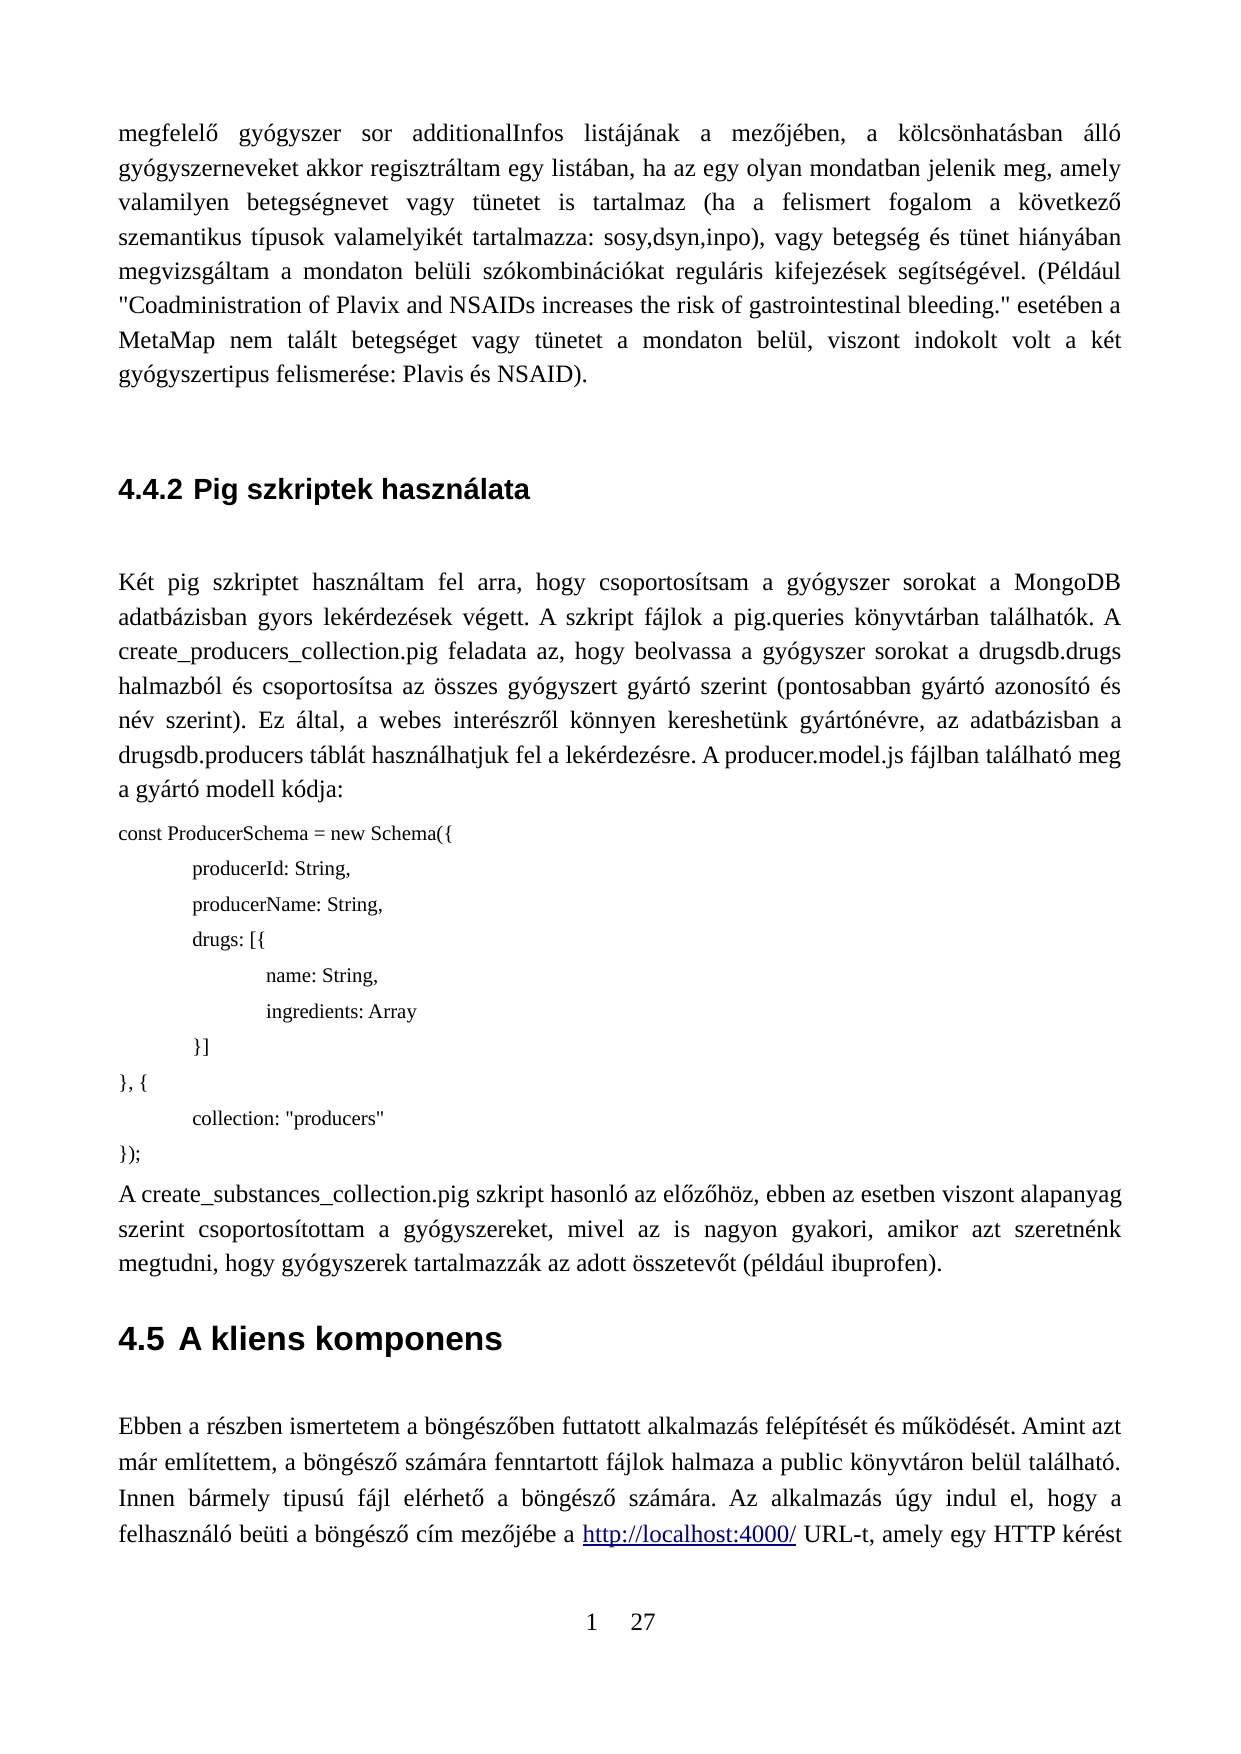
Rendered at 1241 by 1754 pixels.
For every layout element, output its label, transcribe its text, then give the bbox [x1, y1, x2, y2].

subtitle name: String, [118, 966, 1122, 987]
subtitle Pig szkriptek használata [118, 472, 1122, 506]
subtitle A kliens komponens [118, 1318, 1122, 1357]
subtitle }); [118, 1144, 1122, 1165]
subtitle producerId: String, [118, 859, 1122, 880]
subtitle collection: "producers" [118, 1108, 1122, 1129]
subtitle drugs: [{ [118, 930, 1122, 951]
subtitle const ProducerSchema = new Schema({ [118, 823, 1122, 844]
subtitle }] [118, 1037, 1122, 1058]
subtitle ingredients: Array [118, 1001, 1122, 1022]
subtitle Ebben a részben ismertetem a böngészőben futtatott alkalmazás felépítését és működését. Amint azt már említettem, a böngésző számára fenntartott fájlok halmaza a public könyvtáron belül található. Innen bármely tipusú fájl elérhető a böngésző számára. Az alkalmazás úgy indul el, hogy a felhasználó beüti a böngésző cím mezőjébe a http://localhost:4000/ URL-t, amely egy HTTP kérést [118, 1406, 1122, 1550]
subtitle Két pig szkriptet használtam fel arra, hogy csoportosítsam a gyógyszer sorokat a MongoDB adatbázisban gyors lekérdezések végett. A szkript fájlok a pig.queries könyvtárban találhatók. A create_producers_collection.pig feladata az, hogy beolvassa a gyógyszer sorokat a drugsdb.drugs halmazból és csoportosítsa az összes gyógyszert gyártó szerint (pontosabban gyártó azonosító és név szerint). Ez által, a webes interészről könnyen kereshetünk gyártónévre, az adatbázisban a drugsdb.producers táblát használhatjuk fel a lekérdezésre. A producer.model.js fájlban található meg a gyártó modell kódja: [118, 567, 1122, 803]
subtitle A create_substances_collection.pig szkript hasonló az előzőhöz, ebben az esetben viszont alapanyag szerint csoportosítottam a gyógyszereket, mivel az is nagyon gyakori, amikor azt szeretnénk megtudni, hogy gyógyszerek tartalmazzák az adott összetevőt (például ibuprofen). [118, 1179, 1122, 1277]
subtitle producerName: String, [118, 894, 1122, 916]
subtitle }, { [118, 1073, 1122, 1094]
subtitle megfelelő gyógyszer sor additionalInfos listájának a mezőjében, a kölcsönhatásban álló gyógyszerneveket akkor regisztráltam egy listában, ha az egy olyan mondatban jelenik meg, amely valamilyen betegségnevet vagy tünetet is tartalmaz (ha a felismert fogalom a következő szemantikus típusok valamelyikét tartalmazza: sosy,dsyn,inpo), vagy betegség és tünet hiányában megvizsgáltam a mondaton belüli szókombinációkat reguláris kifejezések segítségével. (Például "Coadministration of Plavix and NSAIDs increases the risk of gastrointestinal bleeding." esetében a MetaMap nem talált betegséget vagy tünetet a mondaton belül, viszont indokolt volt a két gyógyszertipus felismerése: Plavis és NSAID). [118, 118, 1122, 388]
